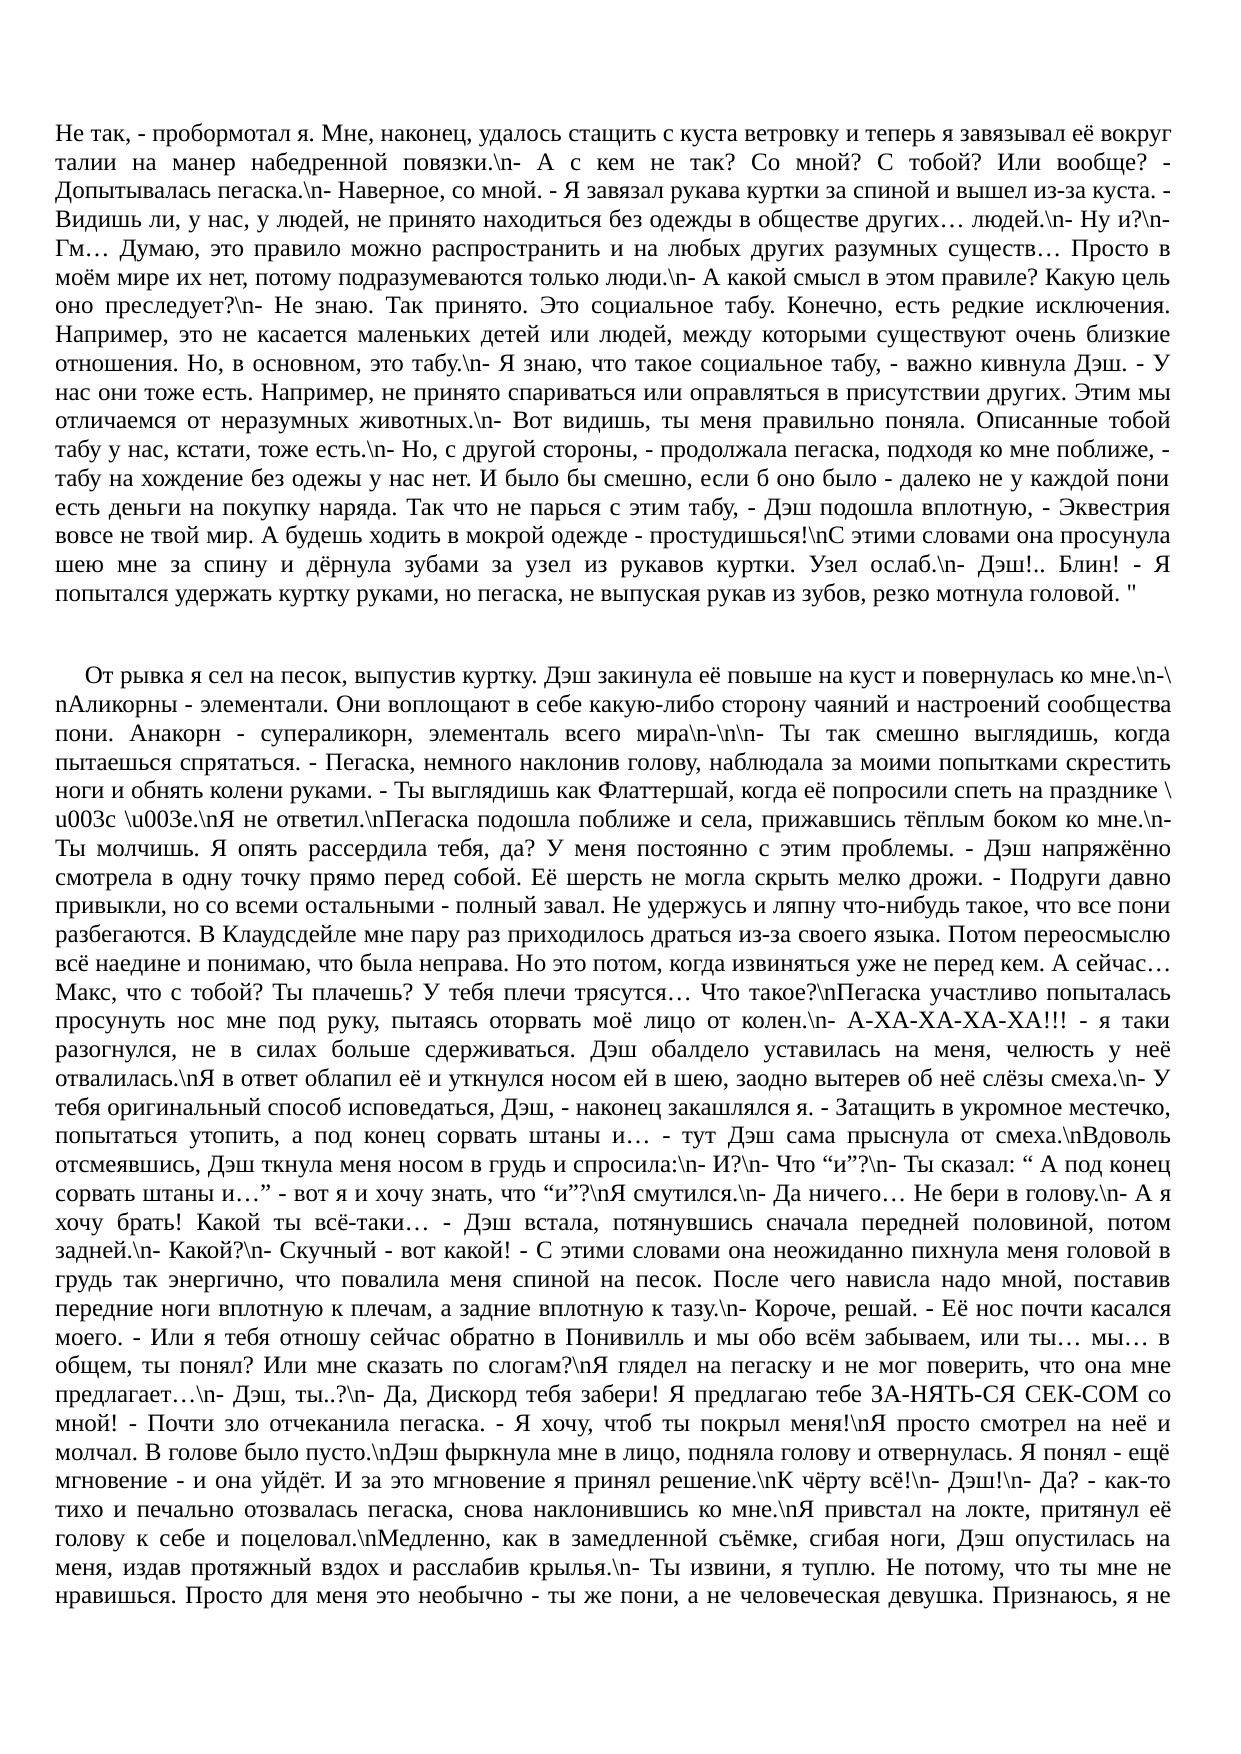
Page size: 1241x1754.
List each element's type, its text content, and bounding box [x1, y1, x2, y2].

text От рывка я сел на песок, выпустив куртку. Дэш закинула её повыше на куст и повернулась ко мне.\n-\nАликорны - элементали. Они воплощают в себе какую-либо сторону чаяний и настроений сообщества пони. Анакорн - супераликорн, элементаль всего мира\n-\n\n- Ты так смешно выглядишь, когда пытаешься спрятаться. - Пегаска, немного наклонив голову, наблюдала за моими попытками скрестить ноги и обнять колени руками. - Ты выглядишь как Флаттершай, когда её попросили спеть на празднике \u003c \u003e.\nЯ не ответил.\nПегаска подошла поближе и села, прижавшись тёплым боком ко мне.\n- Ты молчишь. Я опять рассердила тебя, да? У меня постоянно с этим проблемы. - Дэш напряжённо смотрела в одну точку прямо перед собой. Её шерсть не могла скрыть мелко дрожи. - Подруги давно привыкли, но со всеми остальными - полный завал. Не удержусь и ляпну что-нибудь такое, что все пони разбегаются. В Клаудсдейле мне пару раз приходилось драться из-за своего языка. Потом переосмыслю всё наедине и понимаю, что была неправа. Но это потом, когда извиняться уже не перед кем. А сейчас… Макс, что с тобой? Ты плачешь? У тебя плечи трясутся… Что такое?\nПегаска участливо попыталась просунуть нос мне под руку, пытаясь оторвать моё лицо от колен.\n- А-ХА-ХА-ХА-ХА!!! - я таки разогнулся, не в силах больше сдерживаться. Дэш обалдело уставилась на меня, челюсть у неё отвалилась.\nЯ в ответ облапил её и уткнулся носом ей в шею, заодно вытерев об неё слёзы смеха.\n- У тебя оригинальный способ исповедаться, Дэш, - наконец закашлялся я. - Затащить в укромное местечко, попытаться утопить, а под конец сорвать штаны и… - тут Дэш сама прыснула от смеха.\nВдоволь отсмеявшись, Дэш ткнула меня носом в грудь и спросила:\n- И?\n- Что “и”?\n- Ты сказал: “ А под конец сорвать штаны и…” - вот я и хочу знать, что “и”?\nЯ смутился.\n- Да ничего… Не бери в голову.\n- А я хочу брать! Какой ты всё-таки… - Дэш встала, потянувшись сначала передней половиной, потом задней.\n- Какой?\n- Скучный - вот какой! - С этими словами она неожиданно пихнула меня головой в грудь так энергично, что повалила меня спиной на песок. После чего нависла надо мной, поставив передние ноги вплотную к плечам, а задние вплотную к тазу.\n- Короче, решай. - Её нос почти касался моего. - Или я тебя отношу сейчас обратно в Понивилль и мы обо всём забываем, или ты… мы… в общем, ты понял? Или мне сказать по слогам?\nЯ глядел на пегаску и не мог поверить, что она мне предлагает…\n- Дэш, ты..?\n- Да, Дискорд тебя забери! Я предлагаю тебе ЗА-НЯТЬ-СЯ СЕК-СОМ со мной! - Почти зло отчеканила пегаска. - Я хочу, чтоб ты покрыл меня!\nЯ просто смотрел на неё и молчал. В голове было пусто.\nДэш фыркнула мне в лицо, подняла голову и отвернулась. Я понял - ещё мгновение - и она уйдёт. И за это мгновение я принял решение.\nК чёрту всё!\n- Дэш!\n- Да? - как-то тихо и печально отозвалась пегаска, снова наклонившись ко мне.\nЯ привстал на локте, притянул её голову к себе и поцеловал.\nМедленно, как в замедленной съёмке, сгибая ноги, Дэш опустилась на меня, издав протяжный вздох и расслабив крылья.\n- Ты извини, я туплю. Не потому, что ты мне не нравишься. Просто для меня это необычно - ты же пони, а не человеческая девушка. Признаюсь, я не [55, 661, 1172, 1609]
text Не так, - пробормотал я. Мне, наконец, удалось стащить с куста ветровку и теперь я завязывал её вокруг талии на манер набедренной повязки.\n- А с кем не так? Со мной? С тобой? Или вообще? - Допытывалась пегаска.\n- Наверное, со мной. - Я завязал рукава куртки за спиной и вышел из-за куста. - Видишь ли, у нас, у людей, не принято находиться без одежды в обществе других… людей.\n- Ну и?\n- Гм… Думаю, это правило можно распространить и на любых других разумных существ… Просто в моём мире их нет, потому подразумеваются только люди.\n- А какой смысл в этом правиле? Какую цель оно преследует?\n- Не знаю. Так принято. Это социальное табу. Конечно, есть редкие исключения. Например, это не касается маленьких детей или людей, между которыми существуют очень близкие отношения. Но, в основном, это табу.\n- Я знаю, что такое социальное табу, - важно кивнула Дэш. - У нас они тоже есть. Например, не принято спариваться или оправляться в присутствии других. Этим мы отличаемся от неразумных животных.\n- Вот видишь, ты меня правильно поняла. Описанные тобой табу у нас, кстати, тоже есть.\n- Но, с другой стороны, - продолжала пегаска, подходя ко мне поближе, - табу на хождение без одежы у нас нет. И было бы смешно, если б оно было - далеко не у каждой пони есть деньги на покупку наряда. Так что не парься с этим табу, - Дэш подошла вплотную, - Эквестрия вовсе не твой мир. А будешь ходить в мокрой одежде - простудишься!\nС этими словами она просунула шею мне за спину и дёрнула зубами за узел из рукавов куртки. Узел ослаб.\n- Дэш!.. Блин! - Я попытался удержать куртку руками, но пегаска, не выпуская рукав из зубов, резко мотнула головой. " [55, 118, 1172, 607]
